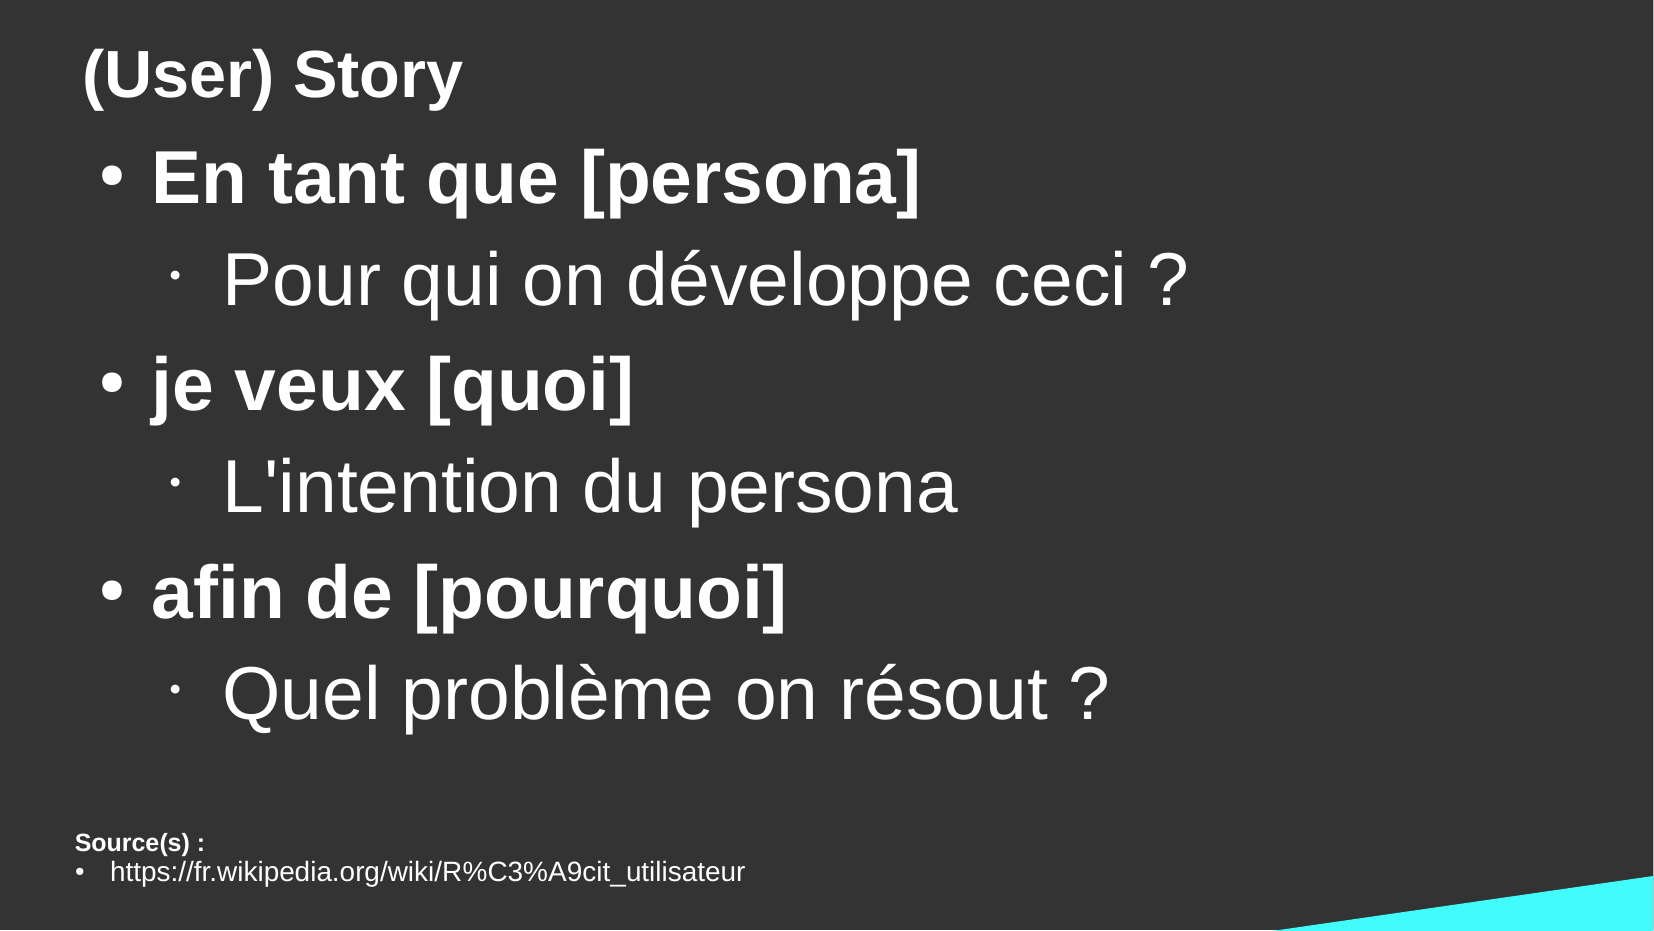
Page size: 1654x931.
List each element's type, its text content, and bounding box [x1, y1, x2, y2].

title (User) Story [82, 37, 1571, 122]
text_box [1272, 875, 1654, 931]
list En tant que [persona] Pour qui on développe ceci ? je veux [quoi] L'intention du persona afin de [pourquoi] Quel problème on résout ? [80, 135, 1620, 777]
text_box Source(s) : https://fr.wikipedia.org/wiki/R%C3%A9cit_utilisateur [60, 821, 1546, 921]
